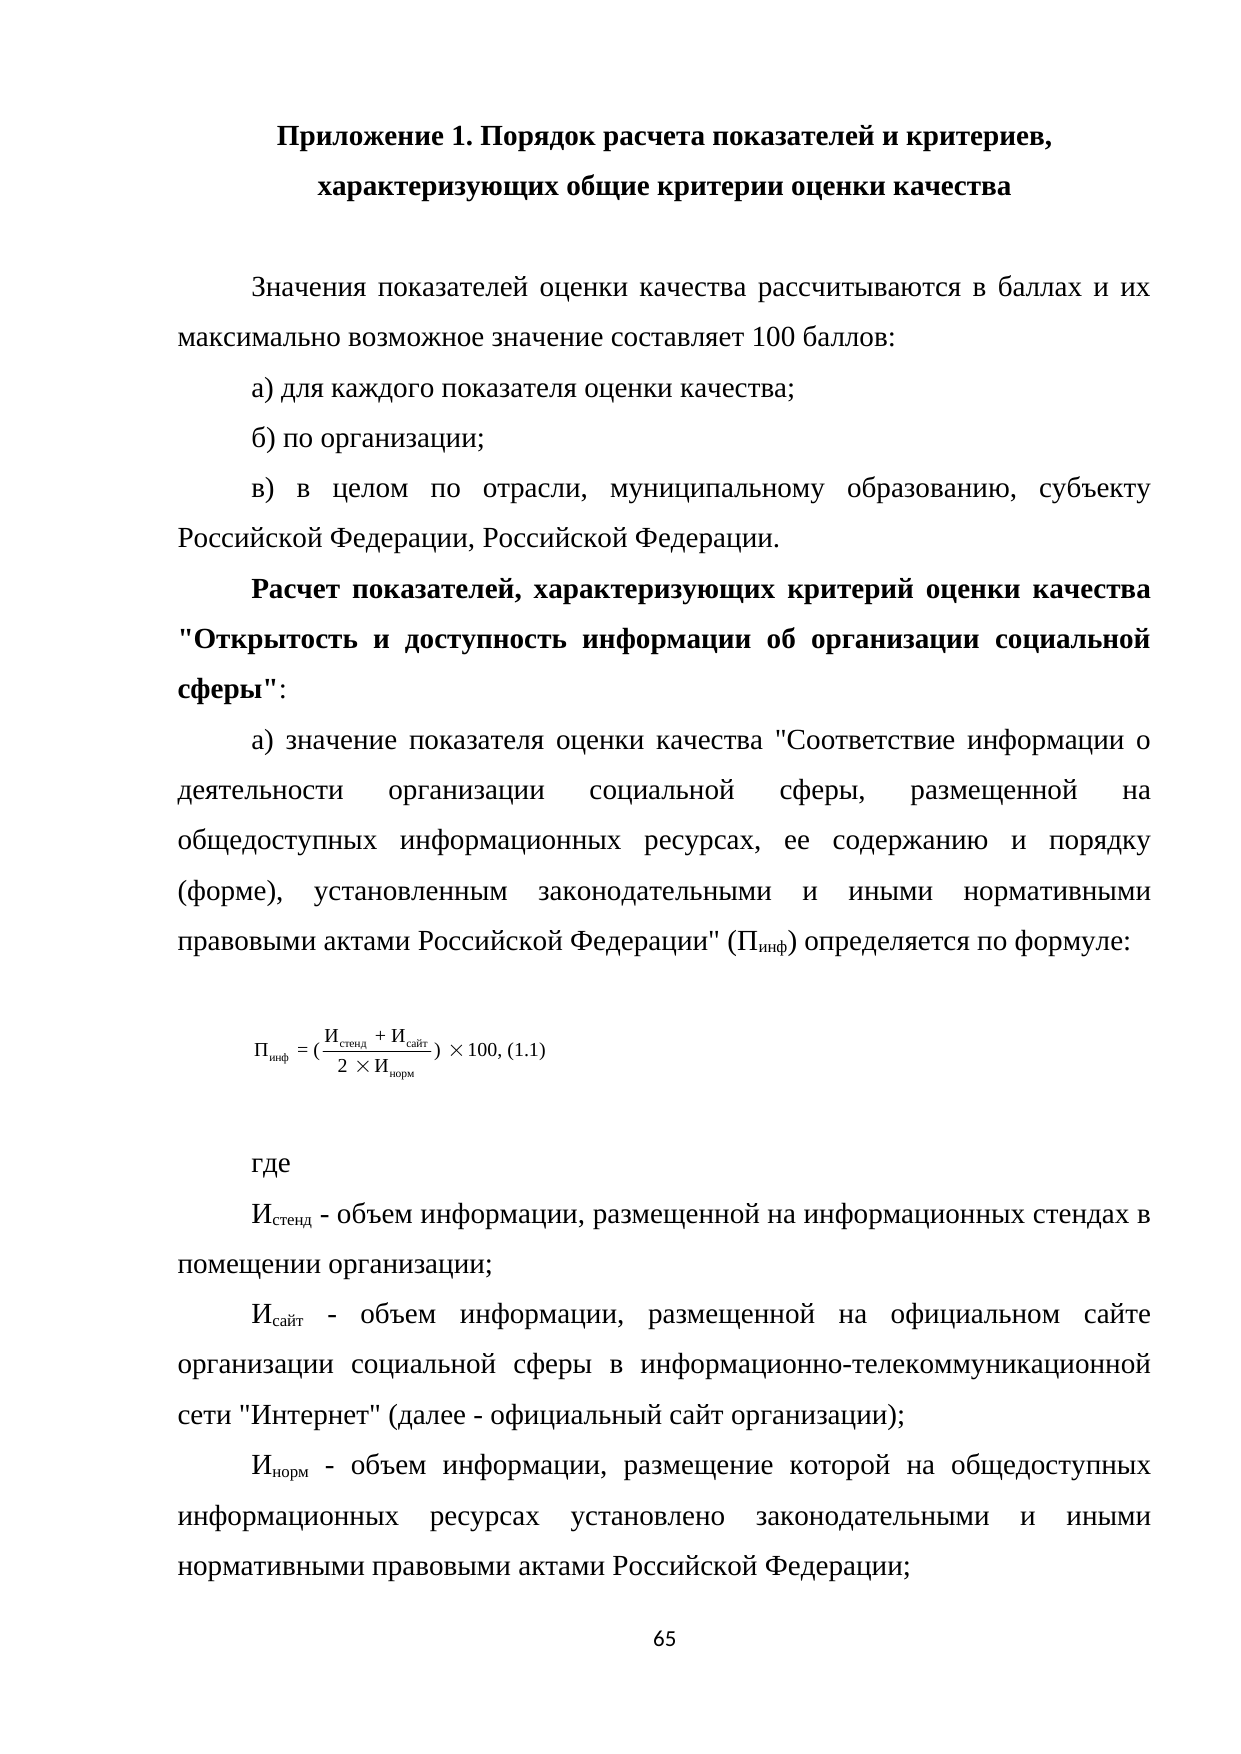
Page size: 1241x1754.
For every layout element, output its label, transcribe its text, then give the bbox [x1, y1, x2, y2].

text Инорм - объем информации, размещение которой на общедоступных информационных ресурсах установлено законодательными и иными нормативными правовыми актами Российской Федерации; [177, 1447, 1152, 1581]
text а) значение показателя оценки качества "Соответствие информации о деятельности организации социальной сферы, размещенной на общедоступных информационных ресурсах, ее содержанию и порядку (форме), установленным законодательными и иными нормативными правовыми актами Российской Федерации" (Пинф) определяется по формуле: [177, 722, 1152, 957]
text Значения показателей оценки качества рассчитываются в баллах и их максимально возможное значение составляет 100 баллов: [177, 269, 1152, 353]
text а) для каждого показателя оценки качества; [177, 370, 1152, 403]
subtitle Приложение 1. Порядок расчета показателей и критериев, [177, 118, 1152, 152]
text Истенд - объем информации, размещенной на информационных стендах в помещении организации; [177, 1196, 1152, 1279]
text Расчет показателей, характеризующих критерий оценки качества "Открытость и доступность информации об организации социальной сферы": [177, 571, 1152, 705]
text б) по организации; [177, 420, 1152, 453]
subtitle характеризующих общие критерии оценки качества [177, 168, 1152, 202]
text в) в целом по отрасли, муниципальному образованию, субъекту Российской Федерации, Российской Федерации. [177, 470, 1152, 554]
text Исайт - объем информации, размещенной на официальном сайте организации социальной сферы в информационно-телекоммуникационной сети "Интернет" (далее - официальный сайт организации); [177, 1296, 1152, 1431]
text где [177, 1145, 1152, 1179]
